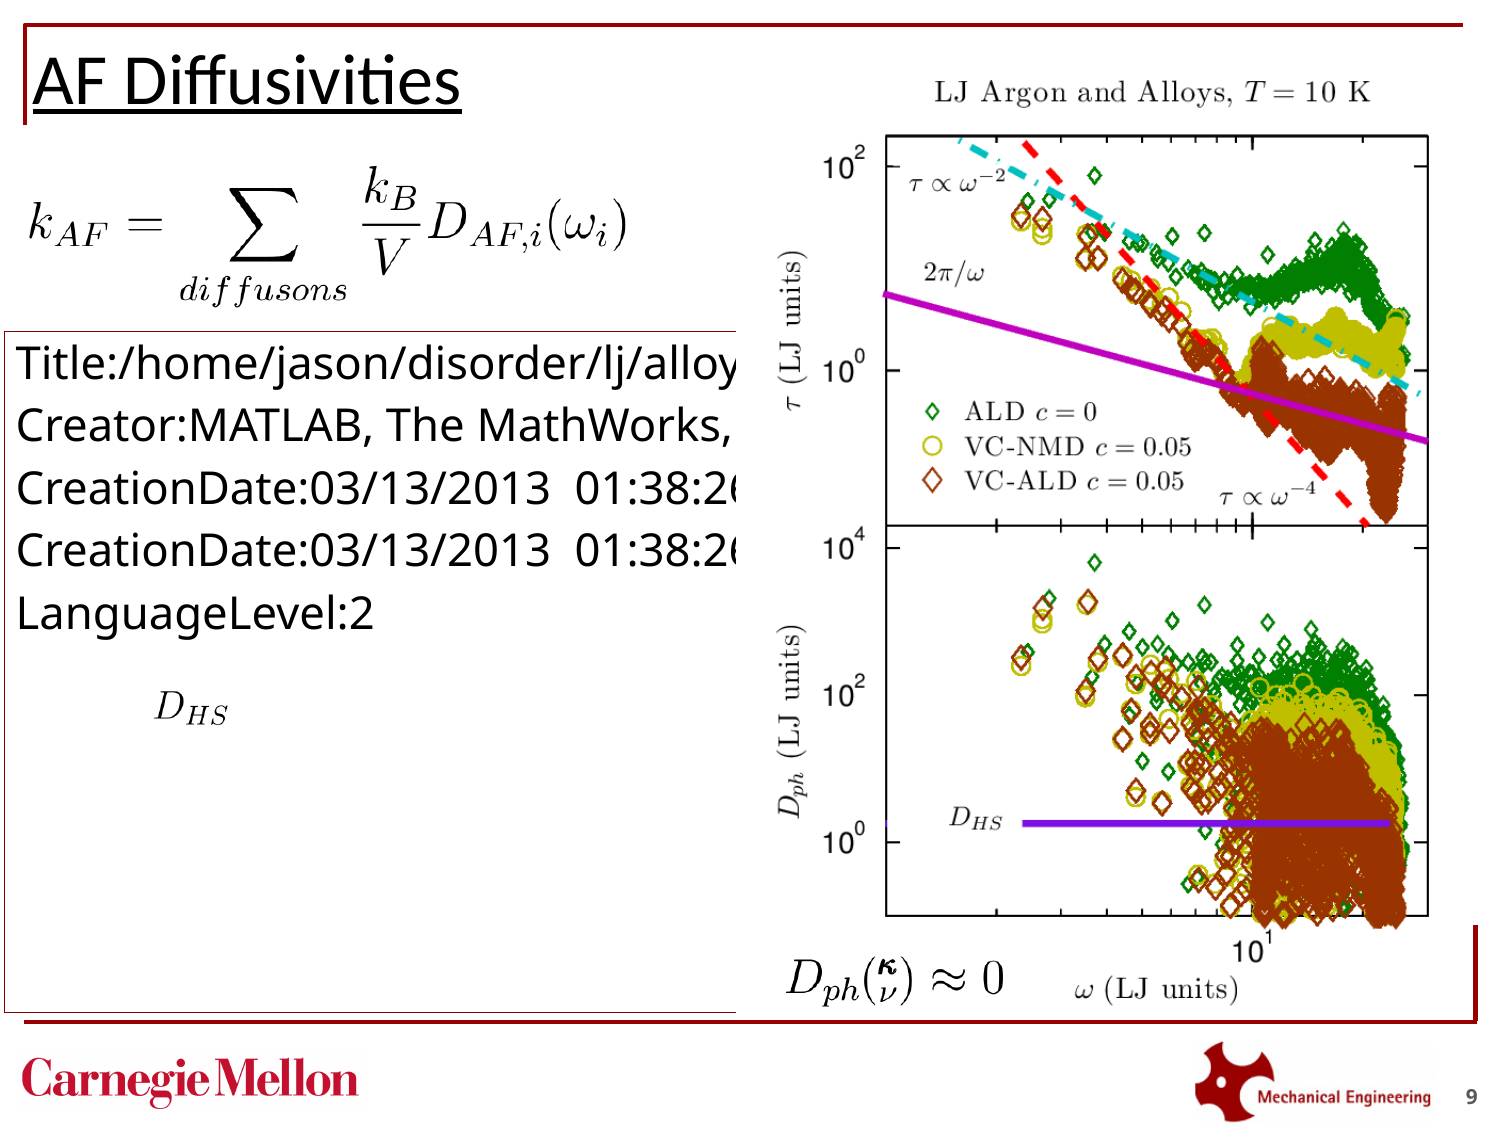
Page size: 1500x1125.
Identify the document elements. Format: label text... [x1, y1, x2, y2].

picture [770, 63, 1446, 1014]
picture [0, 132, 631, 321]
picture [1192, 1034, 1438, 1125]
picture [0, 328, 736, 1013]
picture [16, 1050, 366, 1110]
title AF Diffusivities [17, 24, 1471, 127]
